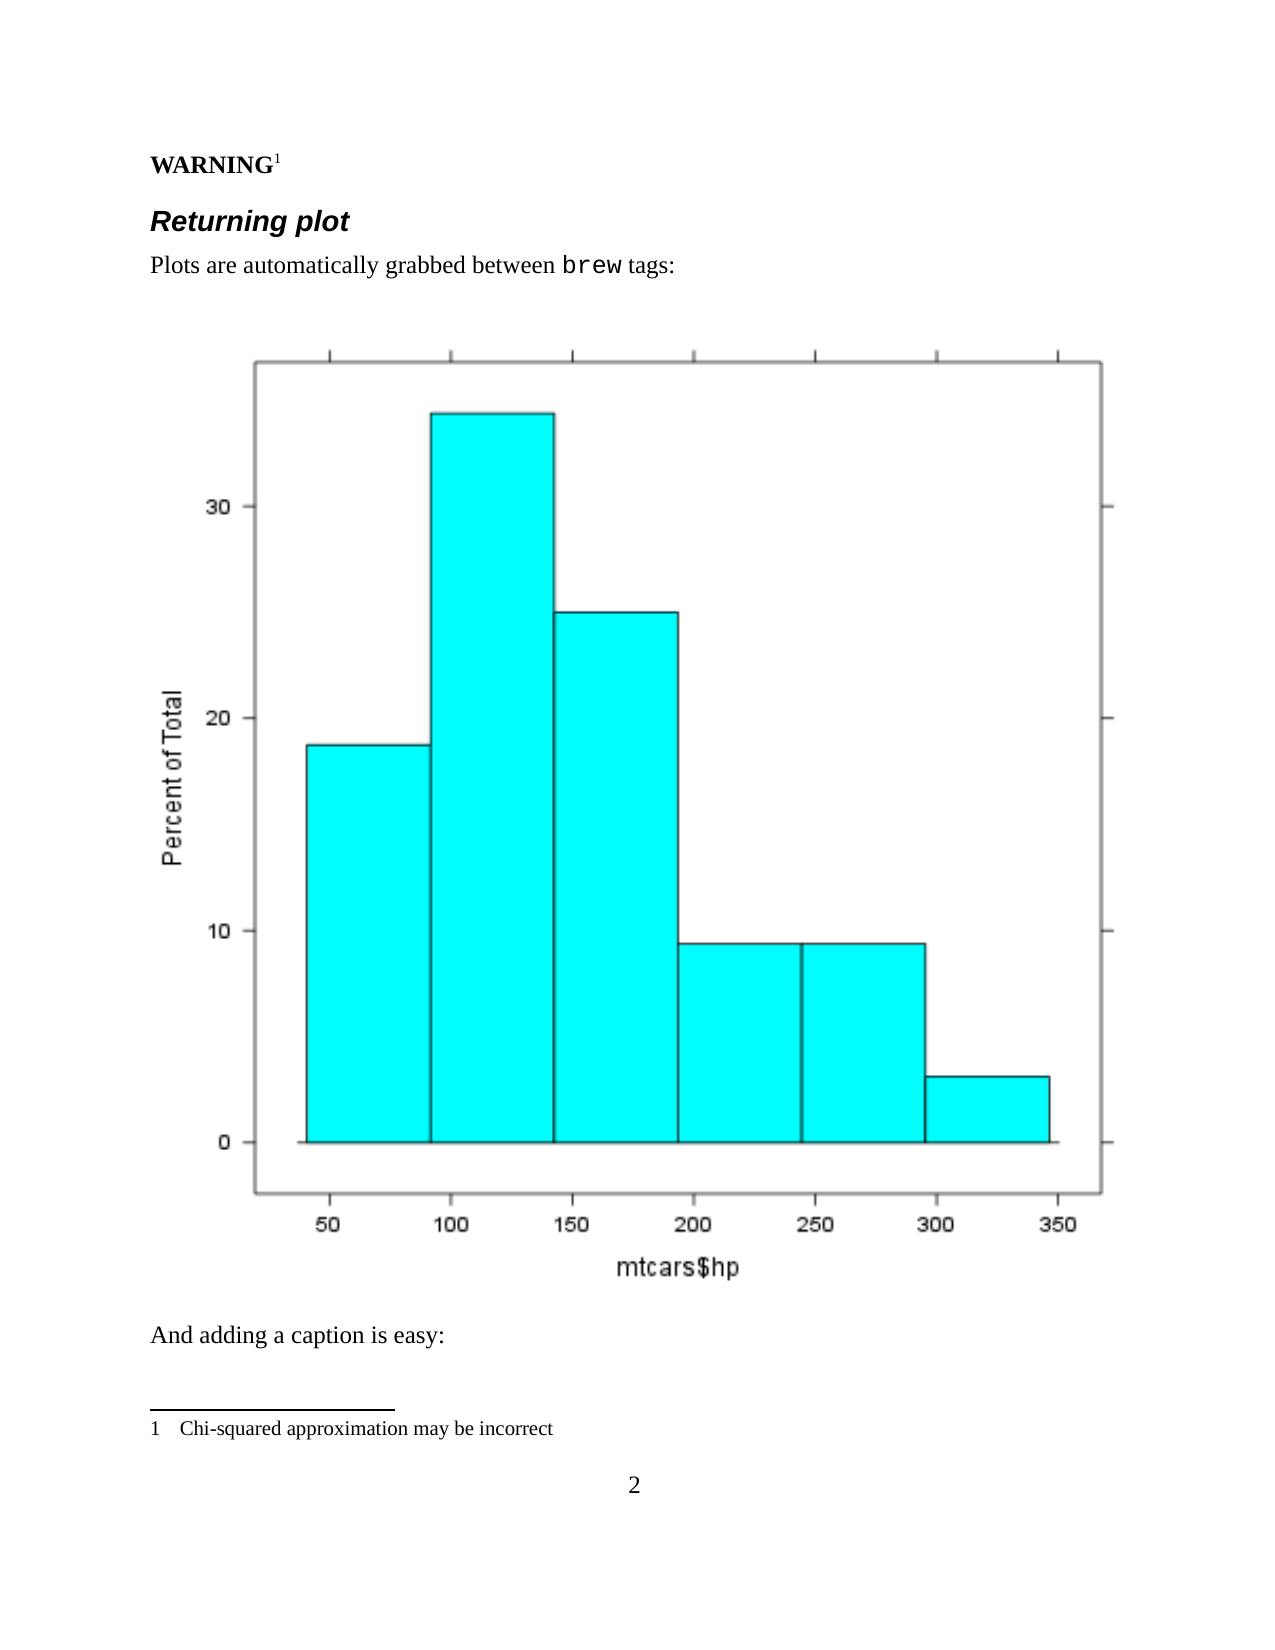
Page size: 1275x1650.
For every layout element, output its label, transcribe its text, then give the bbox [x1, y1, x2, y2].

text Chi-squared approximation may be incorrect [150, 1416, 1125, 1440]
text Plots are automatically grabbed between brew tags: [150, 250, 1125, 281]
picture [150, 289, 1163, 1302]
text WARNING [150, 150, 1125, 179]
subtitle Returning plot [150, 204, 1125, 237]
text And adding a caption is easy: [150, 1320, 1125, 1349]
